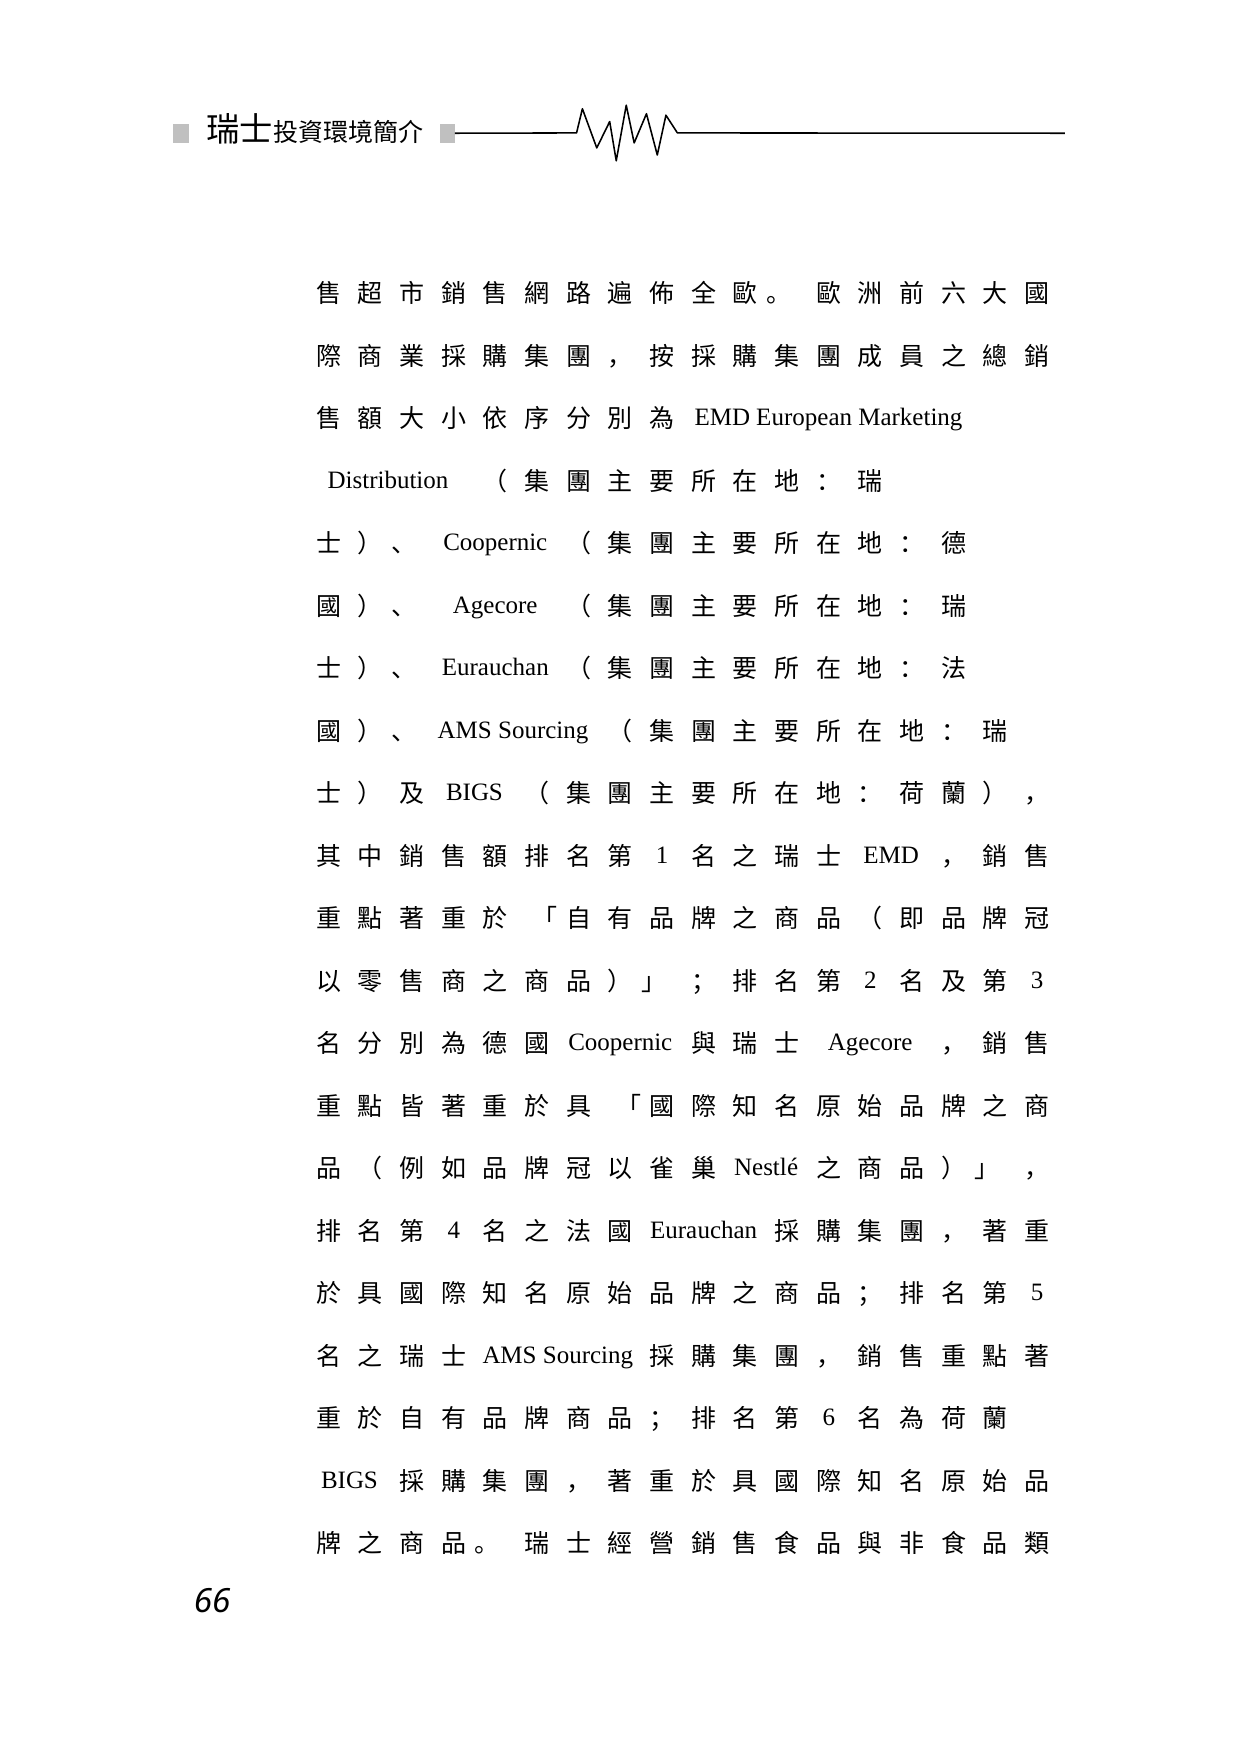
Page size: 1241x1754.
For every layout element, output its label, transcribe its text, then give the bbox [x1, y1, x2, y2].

text 售超市銷售網路遍佈全歐。歐洲前六大國際商業採購集團，按採購集團成員之總銷售額大小依序分別為EMD European Marketing Distribution （集團主要所在地：瑞士）、Coopernic（集團主要所在地：德國）、Agecore（集團主要所在地：瑞士）、Eurauchan（集團主要所在地：法國）、AMS Sourcing （集團主要所在地：瑞士）及BIGS（集團主要所在地：荷蘭），其中銷售額排名第1名之瑞士EMD，銷售重點著重於「自有品牌之商品（即品牌冠以零售商之商品）」；排名第2名及第3名分別為德國Coopernic與瑞士Agecore，銷售重點皆著重於具「國際知名原始品牌之商品（例如品牌冠以雀巢Nestlé之商品）」，排名第4名之法國Eurauchan採購集團，著重於具國際知名原始品牌之商品；排名第5名之瑞士AMS Sourcing採購集團，銷售重點著重於自有品牌商品；排名第6名為荷蘭BIGS採購集團，著重於具國際知名原始品牌之商品。瑞士經營銷售食品與非食品類 [281, 250, 1058, 1563]
